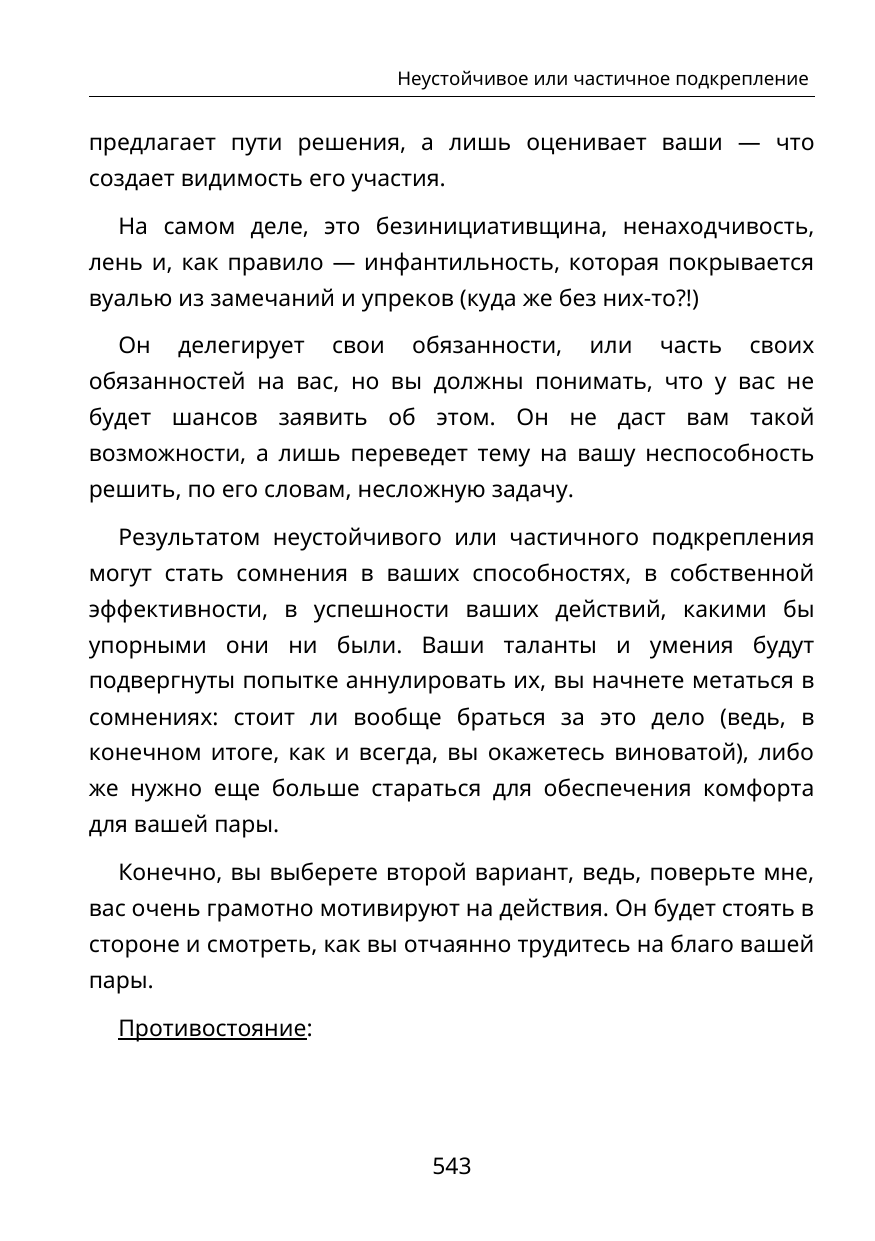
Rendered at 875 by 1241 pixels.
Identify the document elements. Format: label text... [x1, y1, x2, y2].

text Он делегирует свои обязанности, или часть своих обязанностей на вас, но вы должны понимать, что у вас не будет шансов заявить об этом. Он не даст вам такой возможности, а лишь переведет тему на вашу неспособность решить, по его словам, несложную задачу. [88, 329, 815, 504]
text Конечно, вы выберете второй вариант, ведь, поверьте мне, вас очень грамотно мотивируют на действия. Он будет стоять в стороне и смотреть, как вы отчаянно трудитесь на благо вашей пары. [88, 856, 815, 995]
text Результатом неустойчивого или частичного подкрепления могут стать сомнения в ваших способностях, в собственной эффективности, в успешности ваших действий, какими бы упорными они ни были. Ваши таланты и умения будут подвергнуты попытке аннулировать их, вы начнете метаться в сомнениях: стоит ли вообще браться за это дело (ведь, в конечном итоге, как и всегда, вы окажетесь виноватой), либо же нужно еще больше стараться для обеспечения комфорта для вашей пары. [88, 521, 815, 839]
text предлагает пути решения, а лишь оценивает ваши — что создает видимость его участия. [88, 126, 815, 193]
text Противостояние: [88, 1011, 815, 1043]
text На самом деле, это безинициативщина, ненаходчивость, лень и, как правило — инфантильность, которая покрывается вуалью из замечаний и упреков (куда же без них-то?!) [88, 210, 815, 313]
